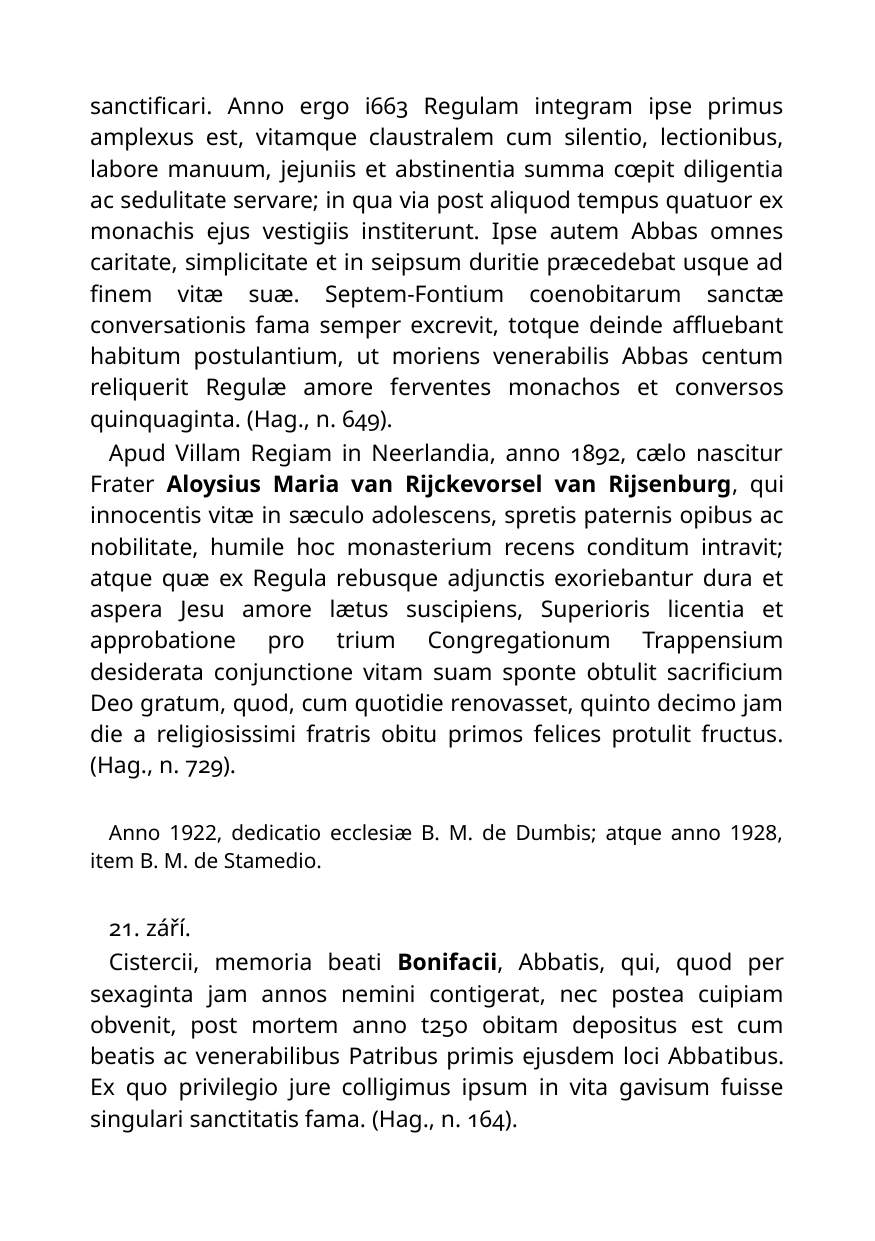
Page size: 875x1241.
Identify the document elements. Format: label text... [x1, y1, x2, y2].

text Apud Villam Regiam in Neerlandia, anno 1892, cælo nascitur Frater Aloysius Maria van Rijckevorsel van Rijsenburg, qui innocentis vitæ in sæculo adolescens, spretis paternis opibus ac nobilitate, humile hoc monasterium recens conditum intravit; atque quæ ex Regula rebusque adjunctis exoriebantur dura et aspera Jesu amore lætus suscipiens, Superioris licentia et approbatione pro trium Congregationum Trappensium desiderata conjunctione vitam suam sponte obtulit sacrificium Deo gratum, quod, cum quotidie renovasset, quinto decimo jam die a religiosissimi fratris obitu primos felices protulit fructus. (Hag., n. 729). [90, 437, 784, 781]
text 21. září. [90, 912, 784, 943]
text sanctificari. Anno ergo i663 Regulam integram ipse primus amplexus est, vitamque claustralem cum silentio, lectionibus, labore manuum, jejuniis et abstinentia summa cœpit diligentia ac sedulitate servare; in qua via post aliquod tempus quatuor ex monachis ejus vestigiis institerunt. Ipse autem Abbas omnes caritate, simplicitate et in seipsum duritie præcedebat usque ad finem vitæ suæ. Septem-Fontium coenobitarum sanctæ conversationis fama semper excrevit, totque deinde affluebant habitum postulantium, ut moriens venerabilis Abbas centum reliquerit Regulæ amore ferventes monachos et conversos quinquaginta. (Hag., n. 649). [90, 90, 784, 434]
text Cistercii, memoria beati Bonifacii, Abbatis, qui, quod per sexaginta jam annos nemini contigerat, nec postea cuipiam obvenit, post mortem anno t25o obitam depositus est cum beatis ac venerabilibus Patribus primis ejusdem loci Abba­tibus. Ex quo privilegio jure colligimus ipsum in vita gavisum fuisse singulari sanctitatis fama. (Hag., n. 164). [90, 946, 784, 1134]
text Anno 1922, dedicatio ecclesiæ B. M. de Dumbis; atque anno 1928, item B. M. de Stamedio. [90, 818, 784, 875]
